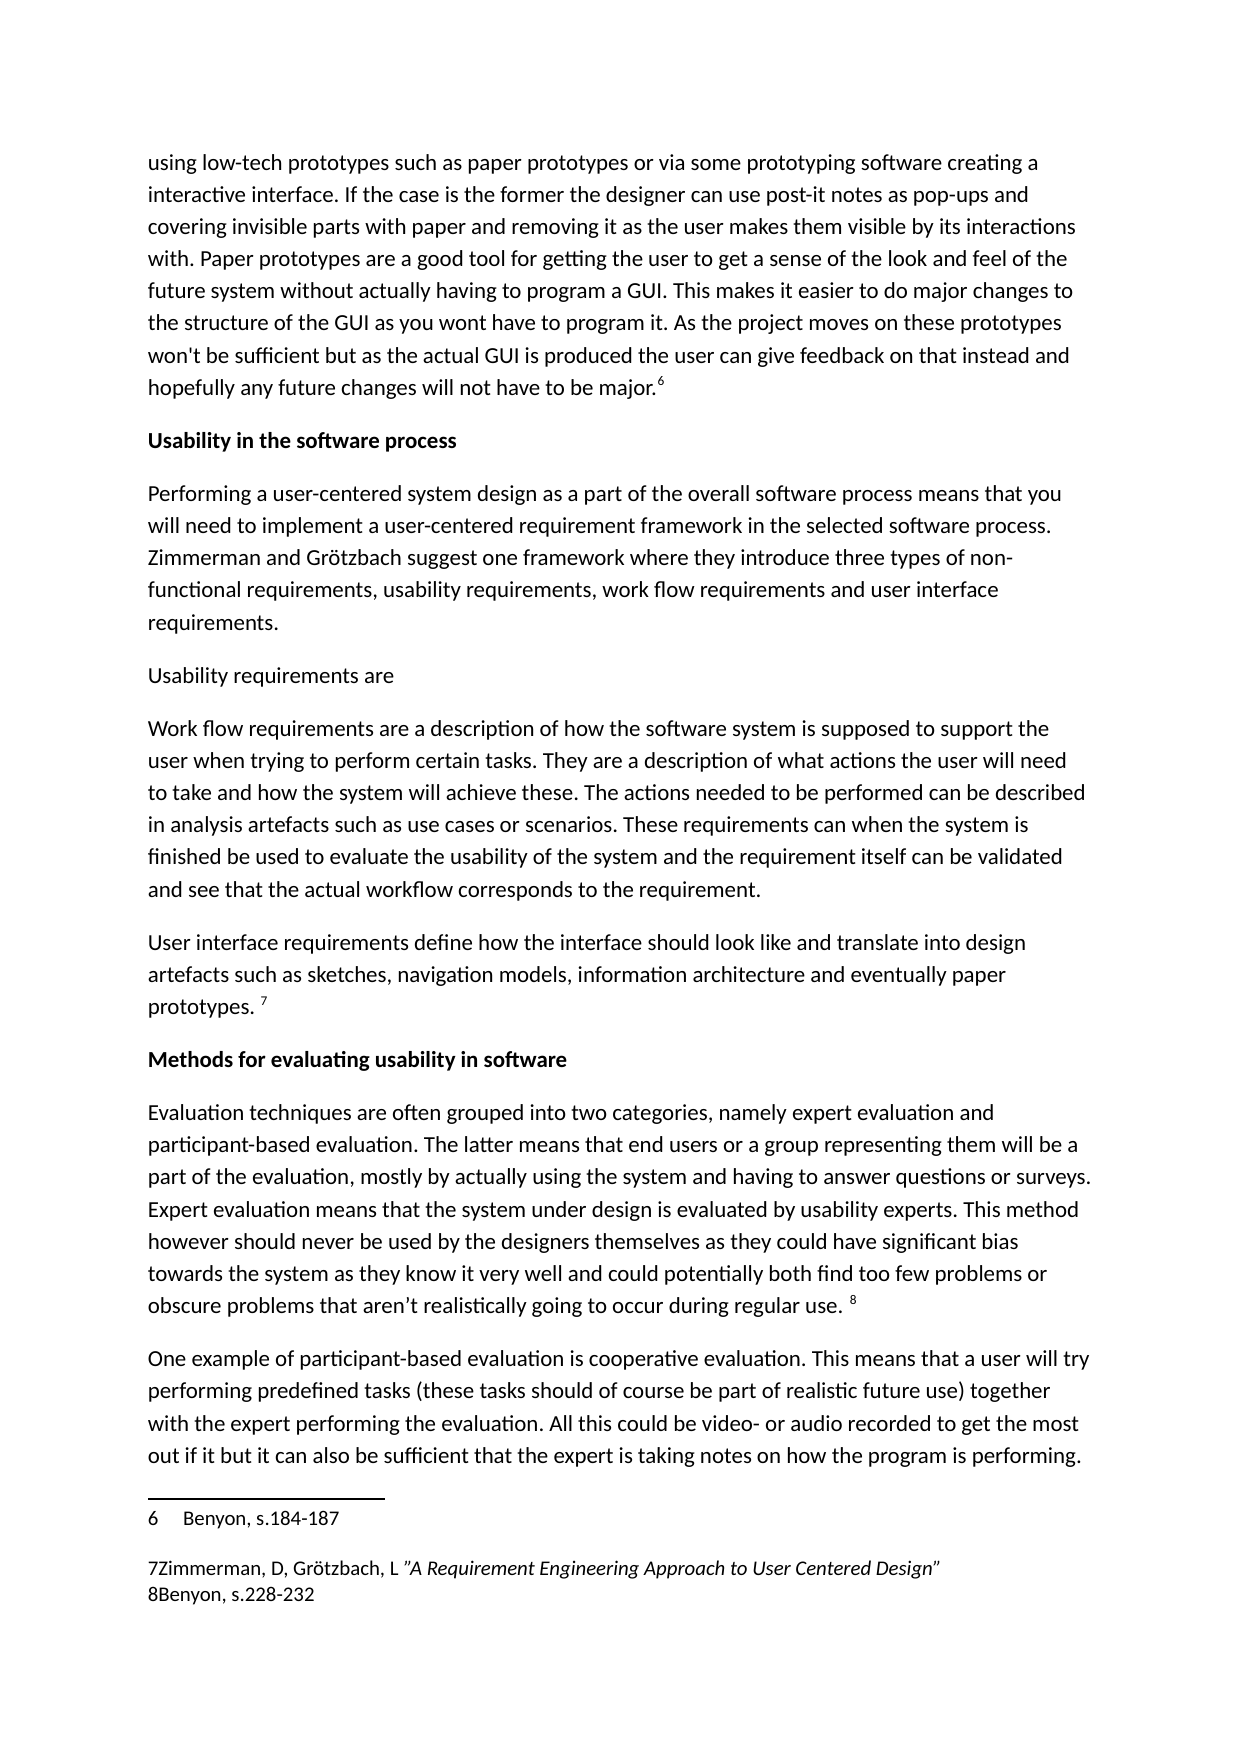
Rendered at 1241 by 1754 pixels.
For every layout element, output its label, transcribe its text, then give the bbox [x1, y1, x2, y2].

text Methods for evaluating usability in software [148, 1045, 1093, 1073]
text Benyon, s.184-187 [148, 1506, 1093, 1531]
text User interface requirements define how the interface should look like and translate into design artefacts such as sketches, navigation models, information architecture and eventually paper prototypes. [148, 928, 1093, 1020]
text Usability requirements are [148, 661, 1093, 689]
text Evaluation techniques are often grouped into two categories, namely expert evaluation and participant-based evaluation. The latter means that end users or a group representing them will be a part of the evaluation, mostly by actually using the system and having to answer questions or surveys. Expert evaluation means that the system under design is evaluated by usability experts. This method however should never be used by the designers themselves as they could have significant bias towards the system as they know it very well and could potentially both find too few problems or obscure problems that aren’t realistically going to occur during regular use. [148, 1098, 1093, 1319]
text One example of participant-based evaluation is cooperative evaluation. This means that a user will try performing predefined tasks (these tasks should of course be part of realistic future use) together with the expert performing the evaluation. All this could be video- or audio recorded to get the most out if it but it can also be sufficient that the expert is taking notes on how the program is performing. [148, 1344, 1093, 1469]
text Benyon, s.228-232 [148, 1581, 1093, 1606]
text Usability in the software process [148, 426, 1093, 454]
text Zimmerman, D, Grötzbach, L ”A Requirement Engineering Approach to User Centered Design” [148, 1556, 1093, 1581]
text using low-tech prototypes such as paper prototypes or via some prototyping software creating a interactive interface. If the case is the former the designer can use post-it notes as pop-ups and covering invisible parts with paper and removing it as the user makes them visible by its interactions with. Paper prototypes are a good tool for getting the user to get a sense of the look and feel of the future system without actually having to program a GUI. This makes it easier to do major changes to the structure of the GUI as you wont have to program it. As the project moves on these prototypes won't be sufficient but as the actual GUI is produced the user can give feedback on that instead and hopefully any future changes will not have to be major. [148, 148, 1093, 401]
text Work flow requirements are a description of how the software system is supposed to support the user when trying to perform certain tasks. They are a description of what actions the user will need to take and how the system will achieve these. The actions needed to be performed can be described in analysis artefacts such as use cases or scenarios. These requirements can when the system is finished be used to evaluate the usability of the system and the requirement itself can be validated and see that the actual workflow corresponds to the requirement. [148, 714, 1093, 903]
text Performing a user-centered system design as a part of the overall software process means that you will need to implement a user-centered requirement framework in the selected software process. Zimmerman and Grötzbach suggest one framework where they introduce three types of non-functional requirements, usability requirements, work flow requirements and user interface requirements. [148, 479, 1093, 636]
